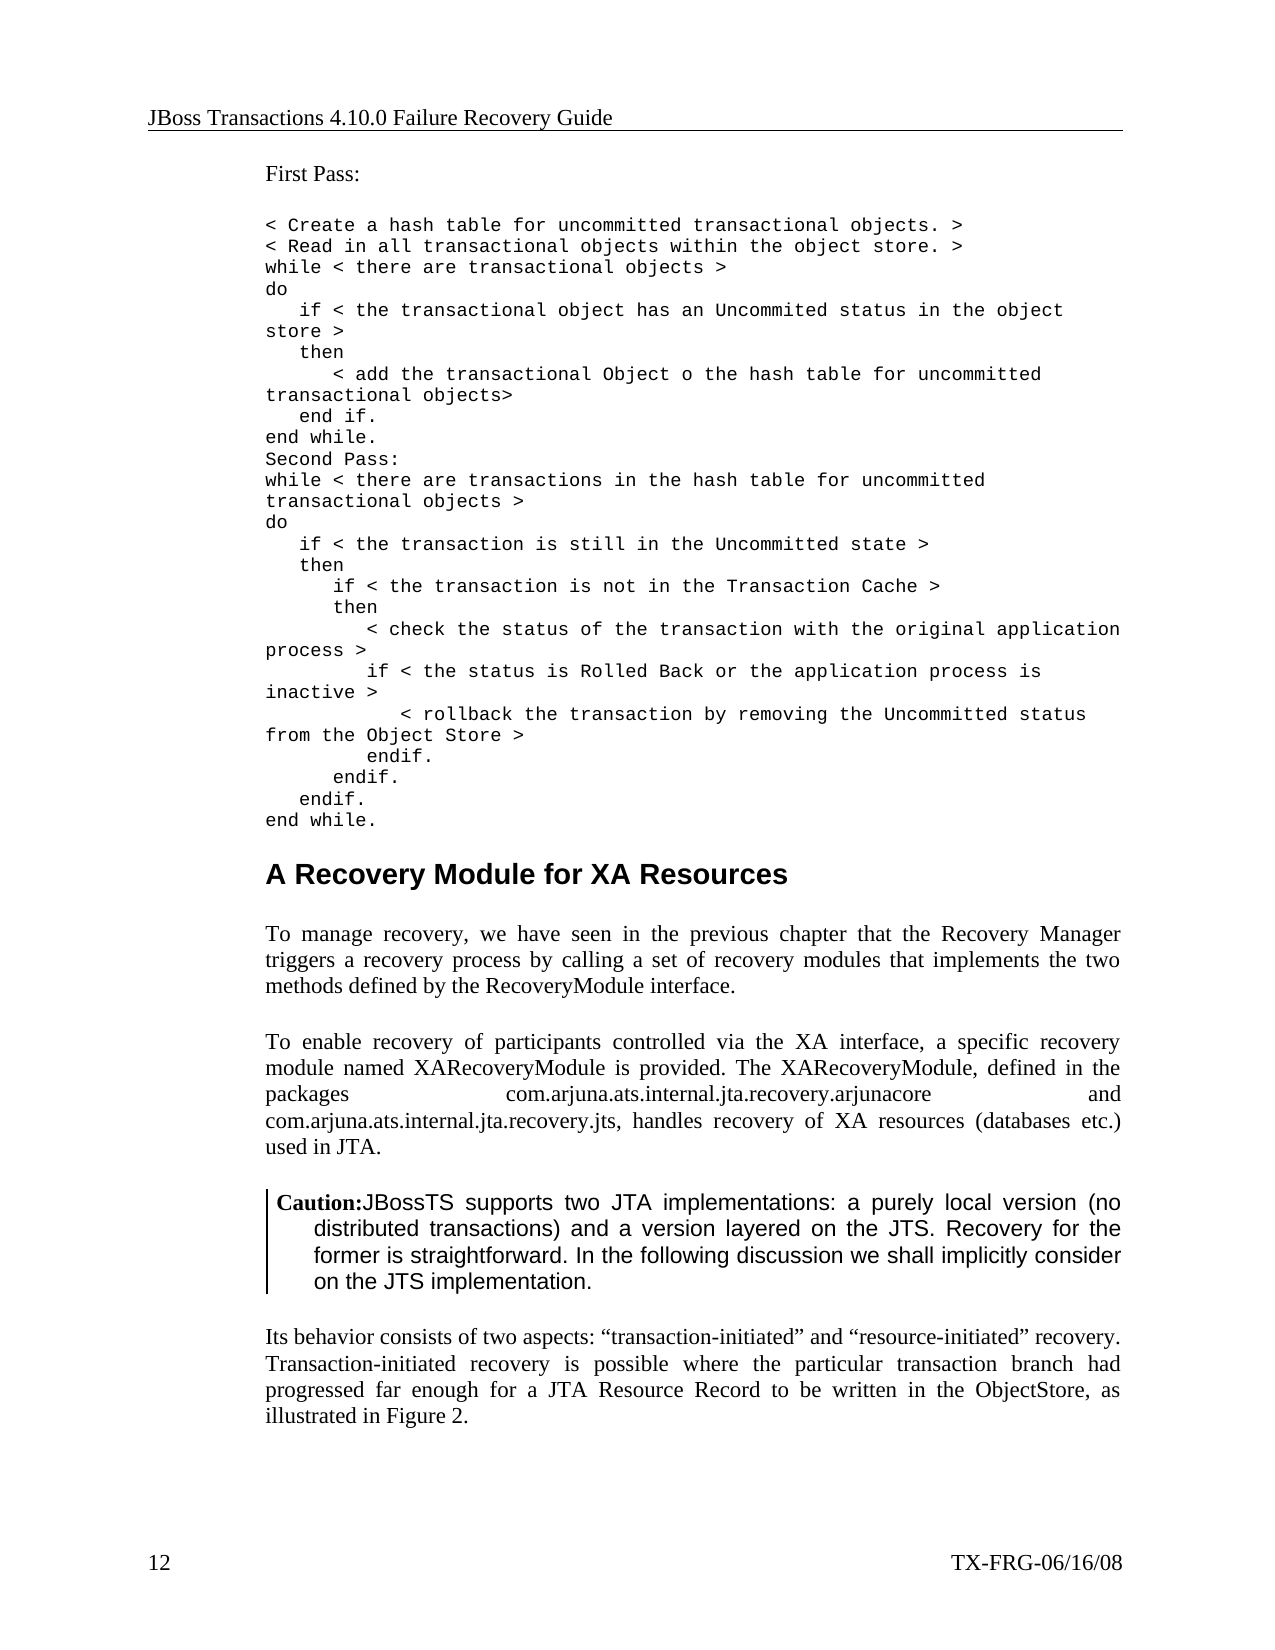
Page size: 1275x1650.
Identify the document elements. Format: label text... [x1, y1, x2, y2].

text To manage recovery, we have seen in the previous chapter that the Recovery Manager triggers a recovery process by calling a set of recovery modules that implements the two methods defined by the RecoveryModule interface. [265, 919, 1122, 999]
text while < there are transactional objects > [265, 258, 1122, 279]
text endif. [265, 789, 1122, 811]
text if < the transactional object has an Uncommited status in the object store > [265, 301, 1122, 343]
text do [265, 279, 1122, 301]
text < Create a hash table for uncommitted transactional objects. > [265, 216, 1122, 237]
text while < there are transactions in the hash table for uncommitted transactional objects > [265, 471, 1122, 513]
text < rollback the transaction by removing the Uncommitted status from the Object Store > [265, 704, 1122, 747]
text < check the status of the transaction with the original application process > [265, 619, 1122, 662]
subtitle A Recovery Module for XA Resources [153, 857, 1084, 890]
text < Read in all transactional objects within the object store. > [265, 237, 1122, 258]
text end if. [265, 407, 1122, 428]
text end while. [265, 811, 1122, 832]
text if < the transaction is still in the Uncommitted state > [265, 534, 1122, 556]
text then [265, 556, 1122, 577]
text do [265, 513, 1122, 534]
text To enable recovery of participants controlled via the XA interface, a specific recovery module named XARecoveryModule is provided. The XARecoveryModule, defined in the packages com.arjuna.ats.internal.jta.recovery.arjunacore and com.arjuna.ats.internal.jta.recovery.jts, handles recovery of XA resources (databases etc.) used in JTA. [265, 1028, 1122, 1159]
text if < the status is Rolled Back or the application process is inactive > [265, 662, 1122, 704]
list JBossTS supports two JTA implementations: a purely local version (no distributed transactions) and a version layered on the JTS. Recovery for the former is straightforward. In the following discussion we shall implicitly consider on the JTS implementation. [268, 1189, 1122, 1294]
text endif. [265, 747, 1122, 768]
text Second Pass: [265, 449, 1122, 471]
text then [265, 598, 1122, 619]
text First Pass: [265, 160, 1122, 186]
text then [265, 343, 1122, 364]
text endif. [265, 768, 1122, 789]
text Its behavior consists of two aspects: “transaction-initiated” and “resource-initiated” recovery. Transaction-initiated recovery is possible where the particular transaction branch had progressed far enough for a JTA Resource Record to be written in the ObjectStore, as illustrated in Figure 2. [265, 1323, 1122, 1429]
text < add the transactional Object o the hash table for uncommitted transactional objects> [265, 364, 1122, 407]
text end while. [265, 428, 1122, 449]
text if < the transaction is not in the Transaction Cache > [265, 577, 1122, 598]
